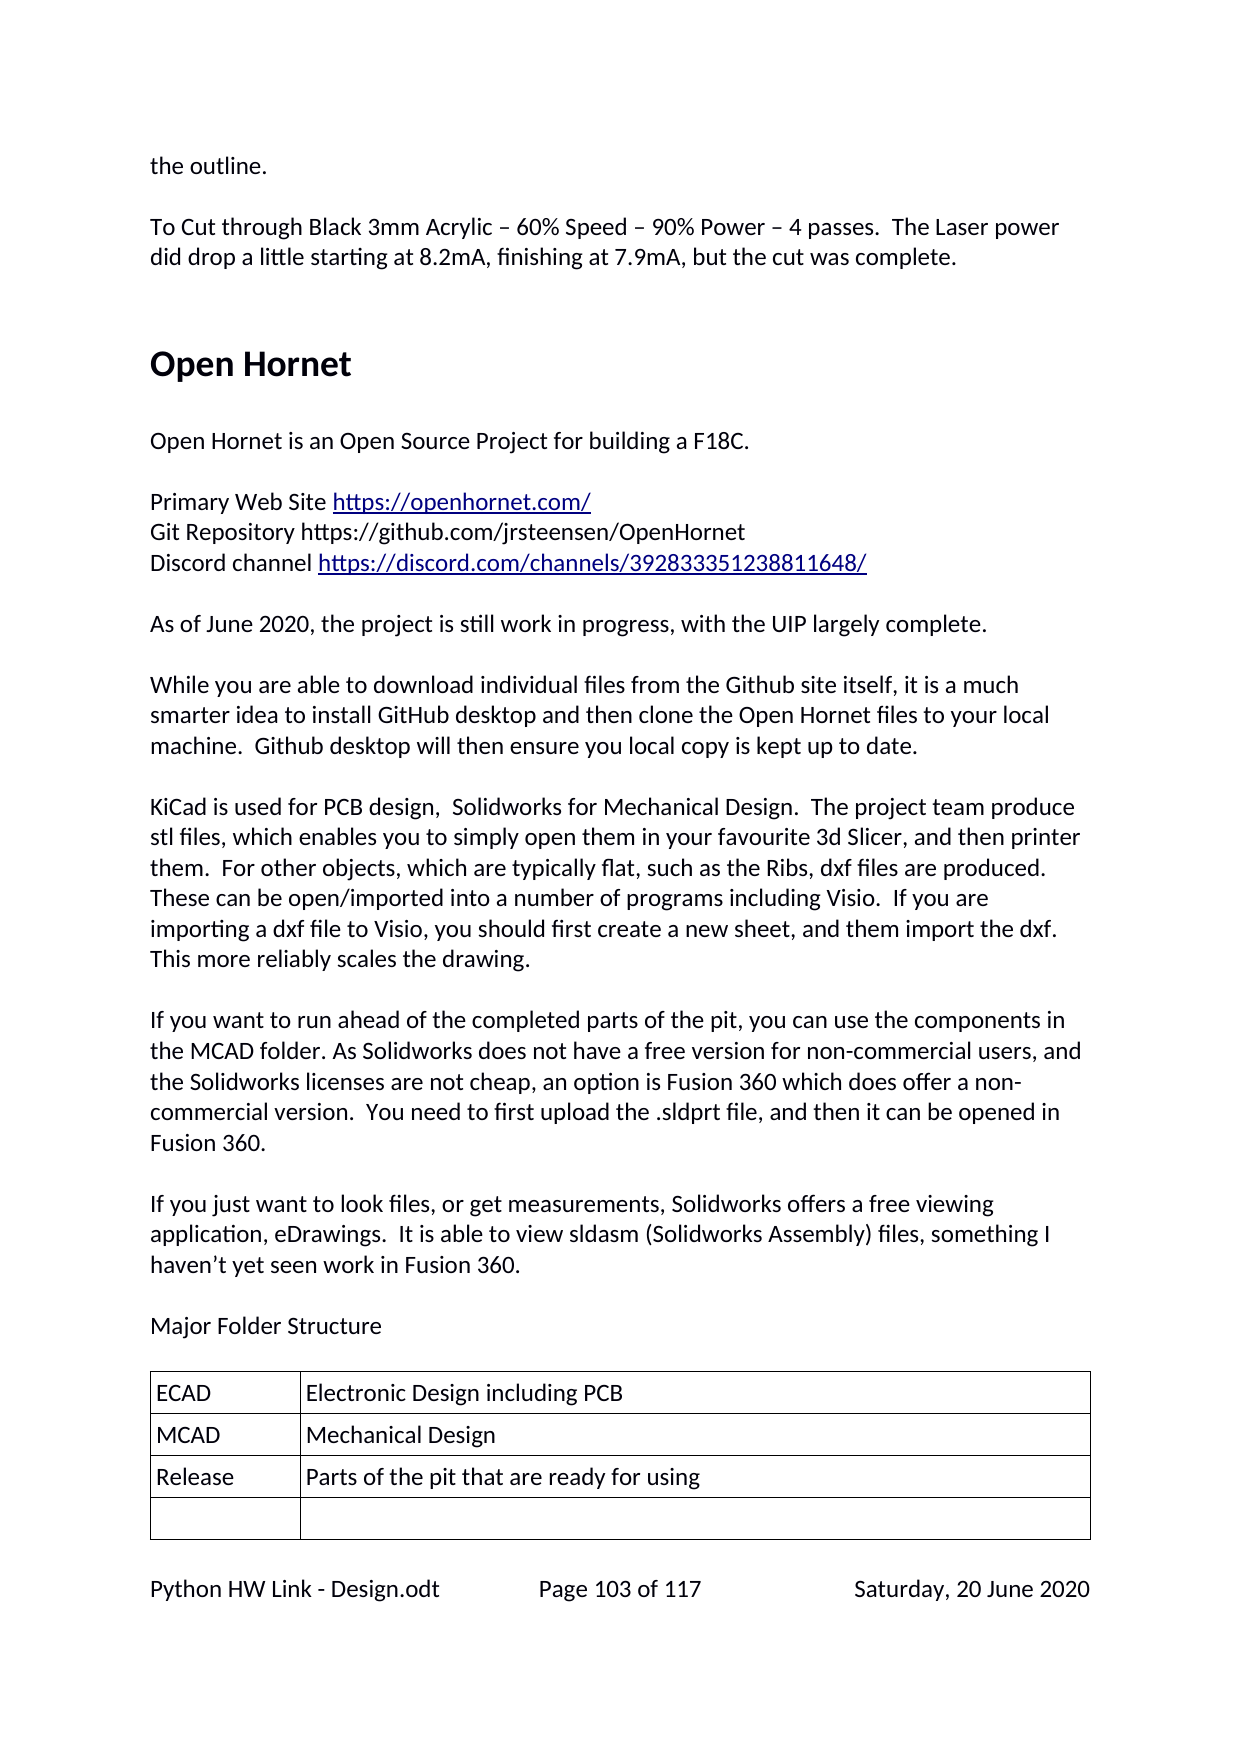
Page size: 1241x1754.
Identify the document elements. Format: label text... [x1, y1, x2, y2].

text To Cut through Black 3mm Acrylic – 60% Speed – 90% Power – 4 passes. The Laser power did drop a little starting at 8.2mA, finishing at 7.9mA, but the cut was complete. [150, 211, 1090, 272]
text Discord channel https://discord.com/channels/392833351238811648/ [150, 547, 1090, 577]
text the outline. [150, 150, 1090, 181]
text If you want to run ahead of the completed parts of the pit, you can use the components in the MCAD folder. As Solidworks does not have a free version for non-commercial users, and the Solidworks licenses are not cheap, an option is Fusion 360 which does offer a non-commercial version. You need to first upload the .sldprt file, and then it can be opened in Fusion 360. [150, 1005, 1090, 1157]
text KiCad is used for PCB design, Solidworks for Mechanical Design. The project team produce stl files, which enables you to simply open them in your favourite 3d Slicer, and then printer them. For other objects, which are typically flat, such as the Ribs, dxf files are produced. These can be open/imported into a number of programs including Visio. If you are importing a dxf file to Visio, you should first create a new sheet, and them import the dxf. This more reliably scales the drawing. [150, 791, 1090, 974]
text Git Repository https://github.com/jrsteensen/OpenHornet [150, 516, 1090, 547]
table_header Electronic Design including PCB [301, 1372, 1090, 1413]
table_cell [151, 1498, 300, 1539]
text Major Folder Structure [150, 1310, 1090, 1340]
table_header ECAD [151, 1372, 300, 1413]
subtitle Open Hornet [150, 340, 1090, 386]
text Open Hornet is an Open Source Project for building a F18C. [150, 425, 1090, 455]
table_cell [301, 1498, 1090, 1539]
text Primary Web Site https://openhornet.com/ [150, 486, 1090, 516]
text If you just want to look files, or get measurements, Solidworks offers a free viewing application, eDrawings. It is able to view sldasm (Solidworks Assembly) files, something I haven’t yet seen work in Fusion 360. [150, 1188, 1090, 1279]
table_cell Release [151, 1456, 300, 1497]
table_cell MCAD [151, 1414, 300, 1455]
table_cell Parts of the pit that are ready for using [301, 1456, 1090, 1497]
text As of June 2020, the project is still work in progress, with the UIP largely complete. [150, 608, 1090, 638]
table_cell Mechanical Design [301, 1414, 1090, 1455]
text While you are able to download individual files from the Github site itself, it is a much smarter idea to install GitHub desktop and then clone the Open Hornet files to your local machine. Github desktop will then ensure you local copy is kept up to date. [150, 669, 1090, 761]
